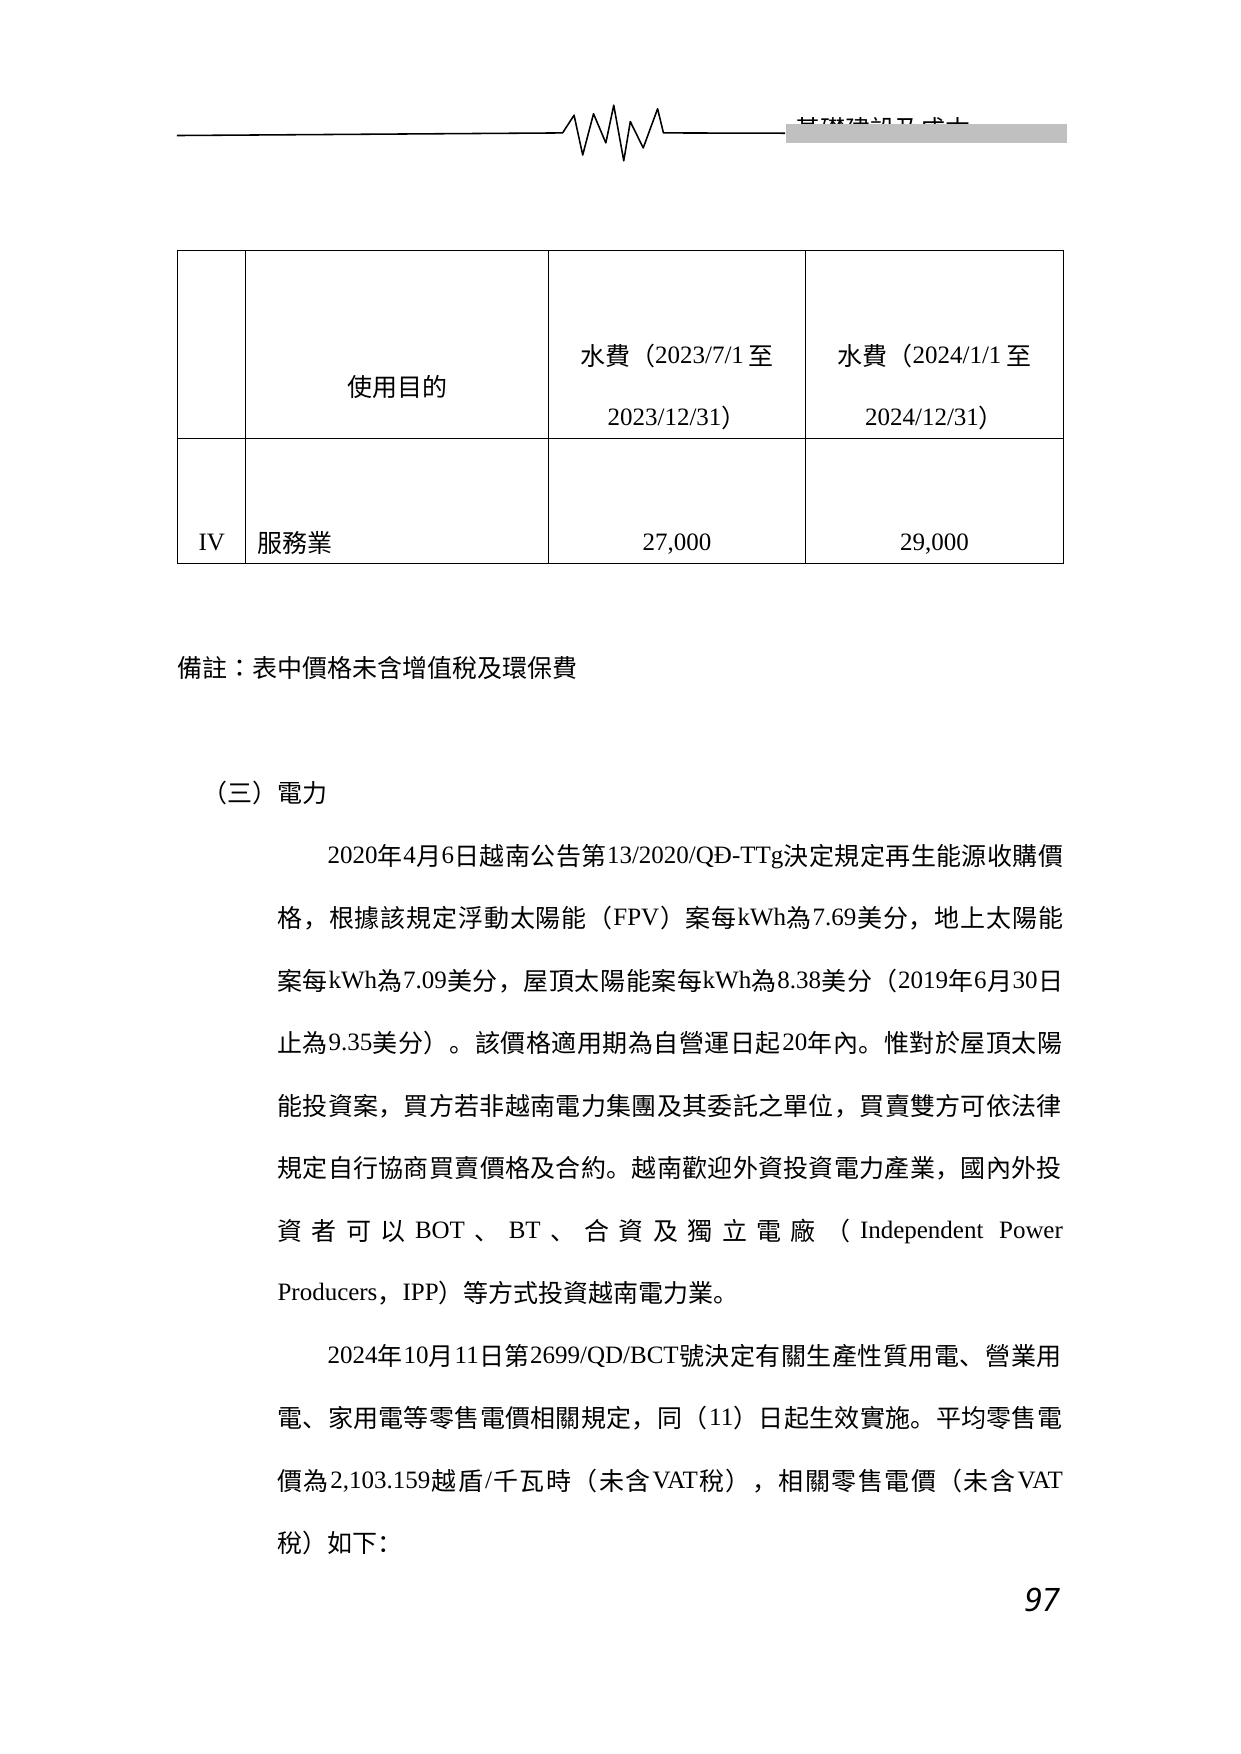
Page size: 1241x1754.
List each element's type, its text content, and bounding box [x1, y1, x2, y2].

table_cell 27,000 [549, 439, 805, 563]
table_header 水費（2024/1/1至2024/12/31） [806, 251, 1063, 438]
table_cell IV [178, 439, 245, 563]
table_cell 29,000 [806, 439, 1063, 563]
table_header 水費（2023/7/1至2023/12/31） [549, 251, 805, 438]
text 備註：表中價格未含增值稅及環保費 [177, 625, 1063, 688]
text 2024年10月11日第2699/QD/BCT號決定有關生產性質用電、營業用電、家用電等零售電價相關規定，同（11）日起生效實施。平均零售電價為2,103.159越盾/千瓦時（未含VAT稅），相關零售電價（未含VAT稅）如下： [277, 1313, 1063, 1563]
table_header 使用目的 [246, 251, 548, 438]
text 2020年4月6日越南公告第13/2020/QĐ-TTg決定規定再生能源收購價格，根據該規定浮動太陽能（FPV）案每kWh為7.69美分，地上太陽能案每kWh為7.09美分，屋頂太陽能案每kWh為8.38美分（2019年6月30日止為9.35美分）。該價格適用期為自營運日起20年內。惟對於屋頂太陽能投資案，買方若非越南電力集團及其委託之單位，買賣雙方可依法律規定自行協商買賣價格及合約。越南歡迎外資投資電力產業，國內外投資者可以BOT、BT、合資及獨立電廠（Independent Power Producers，IPP）等方式投資越南電力業。 [277, 813, 1063, 1313]
table_cell 服務業 [246, 439, 548, 563]
text （三）電力 [202, 750, 1063, 813]
table_header [178, 251, 245, 438]
